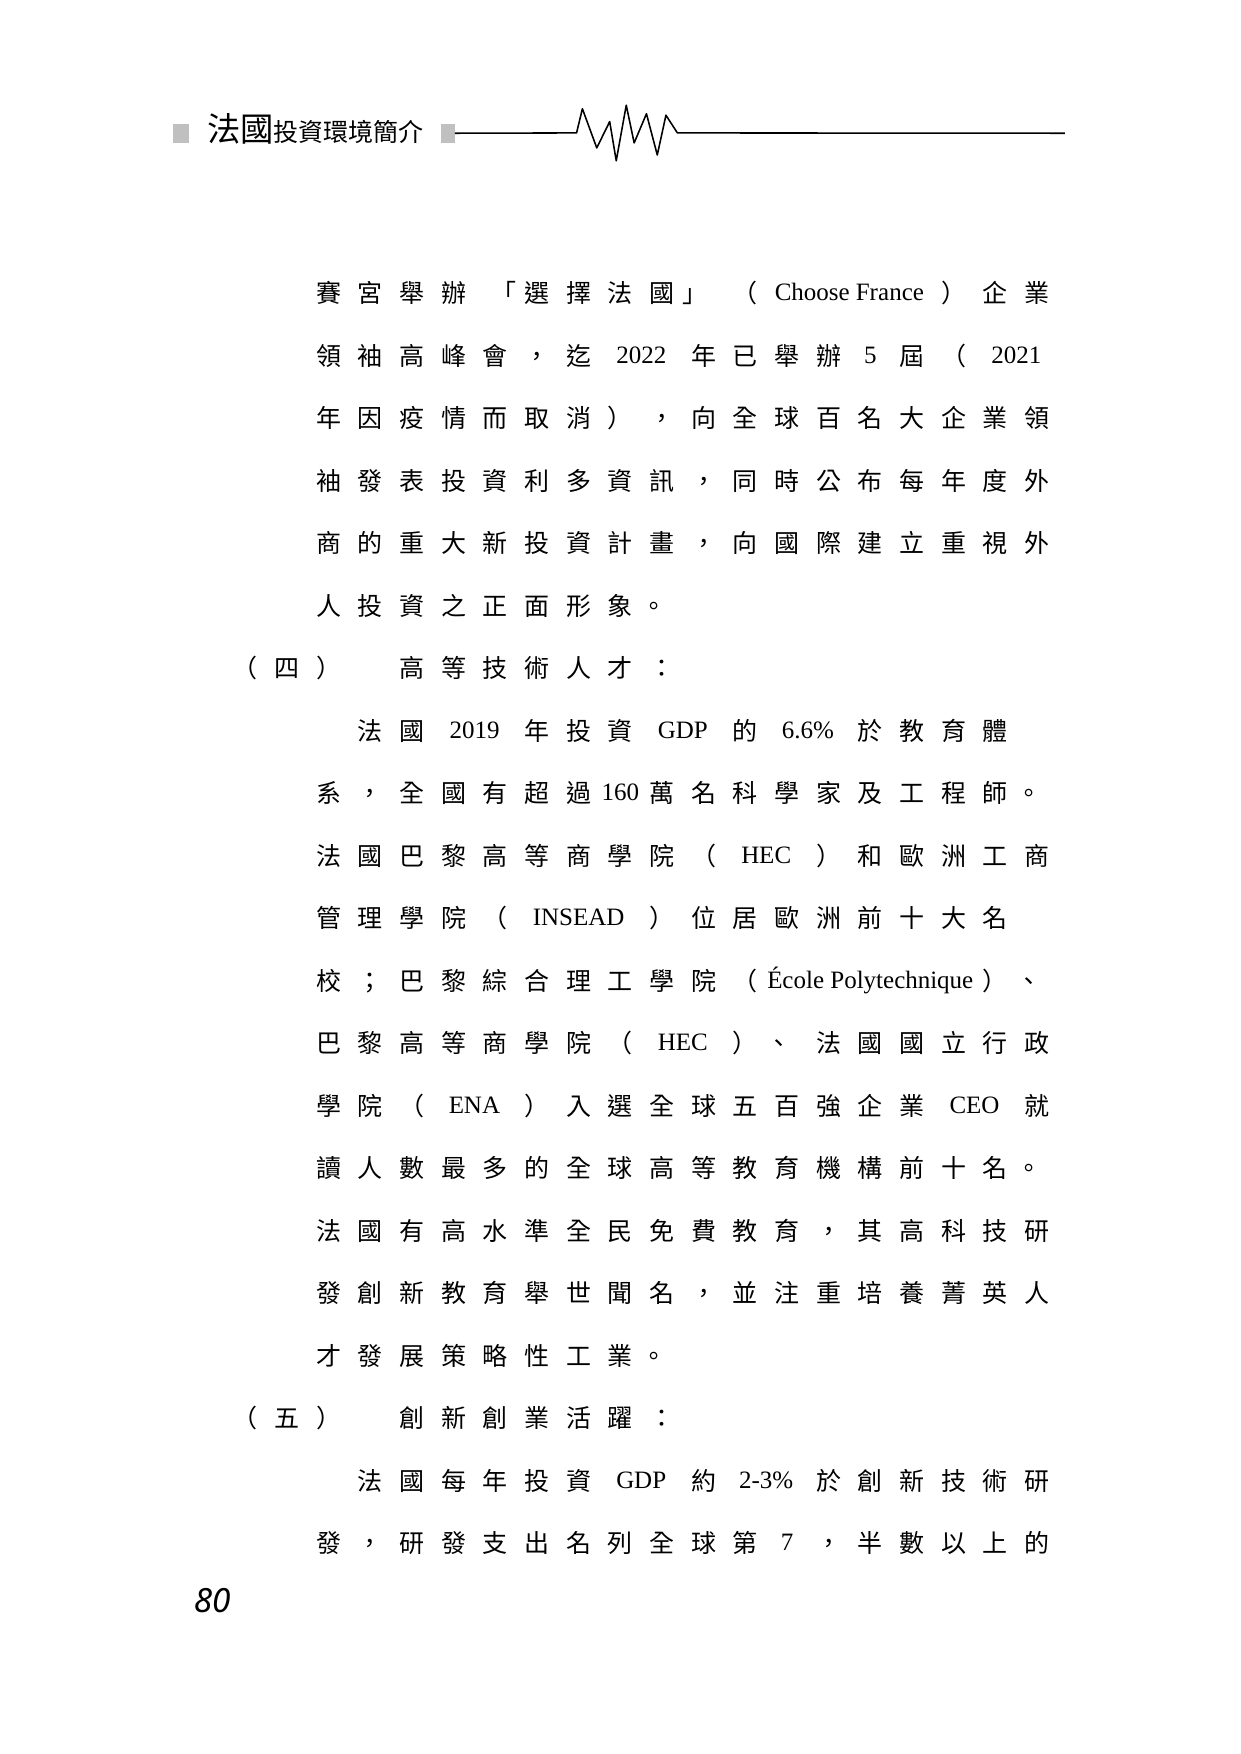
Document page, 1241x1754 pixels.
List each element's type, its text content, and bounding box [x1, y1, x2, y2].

text （五） 創新創業活躍： [207, 1375, 1058, 1438]
text （四） 高等技術人才： [207, 625, 1058, 688]
text 法國每年投資GDP約2-3%於創新技術研發，研發支出名列全球第7，半數以上的 [281, 1438, 1058, 1563]
text 法國2019年投資GDP的6.6%於教育體系，全國有超過160萬名科學家及工程師。法國巴黎高等商學院（HEC）和歐洲工商管理學院（INSEAD）位居歐洲前十大名校；巴黎綜合理工學院（École Polytechnique）、巴黎高等商學院（HEC）、法國國立行政學院（ENA）入選全球五百強企業CEO就讀人數最多的全球高等教育機構前十名。法國有高水準全民免費教育，其高科技研發創新教育舉世聞名，並注重培養菁英人才發展策略性工業。 [281, 688, 1058, 1375]
text 賽宮舉辦「選擇法國」（Choose France）企業領袖高峰會，迄2022年已舉辦5屆（2021年因疫情而取消），向全球百名大企業領袖發表投資利多資訊，同時公布每年度外商的重大新投資計畫，向國際建立重視外人投資之正面形象。 [281, 250, 1058, 625]
